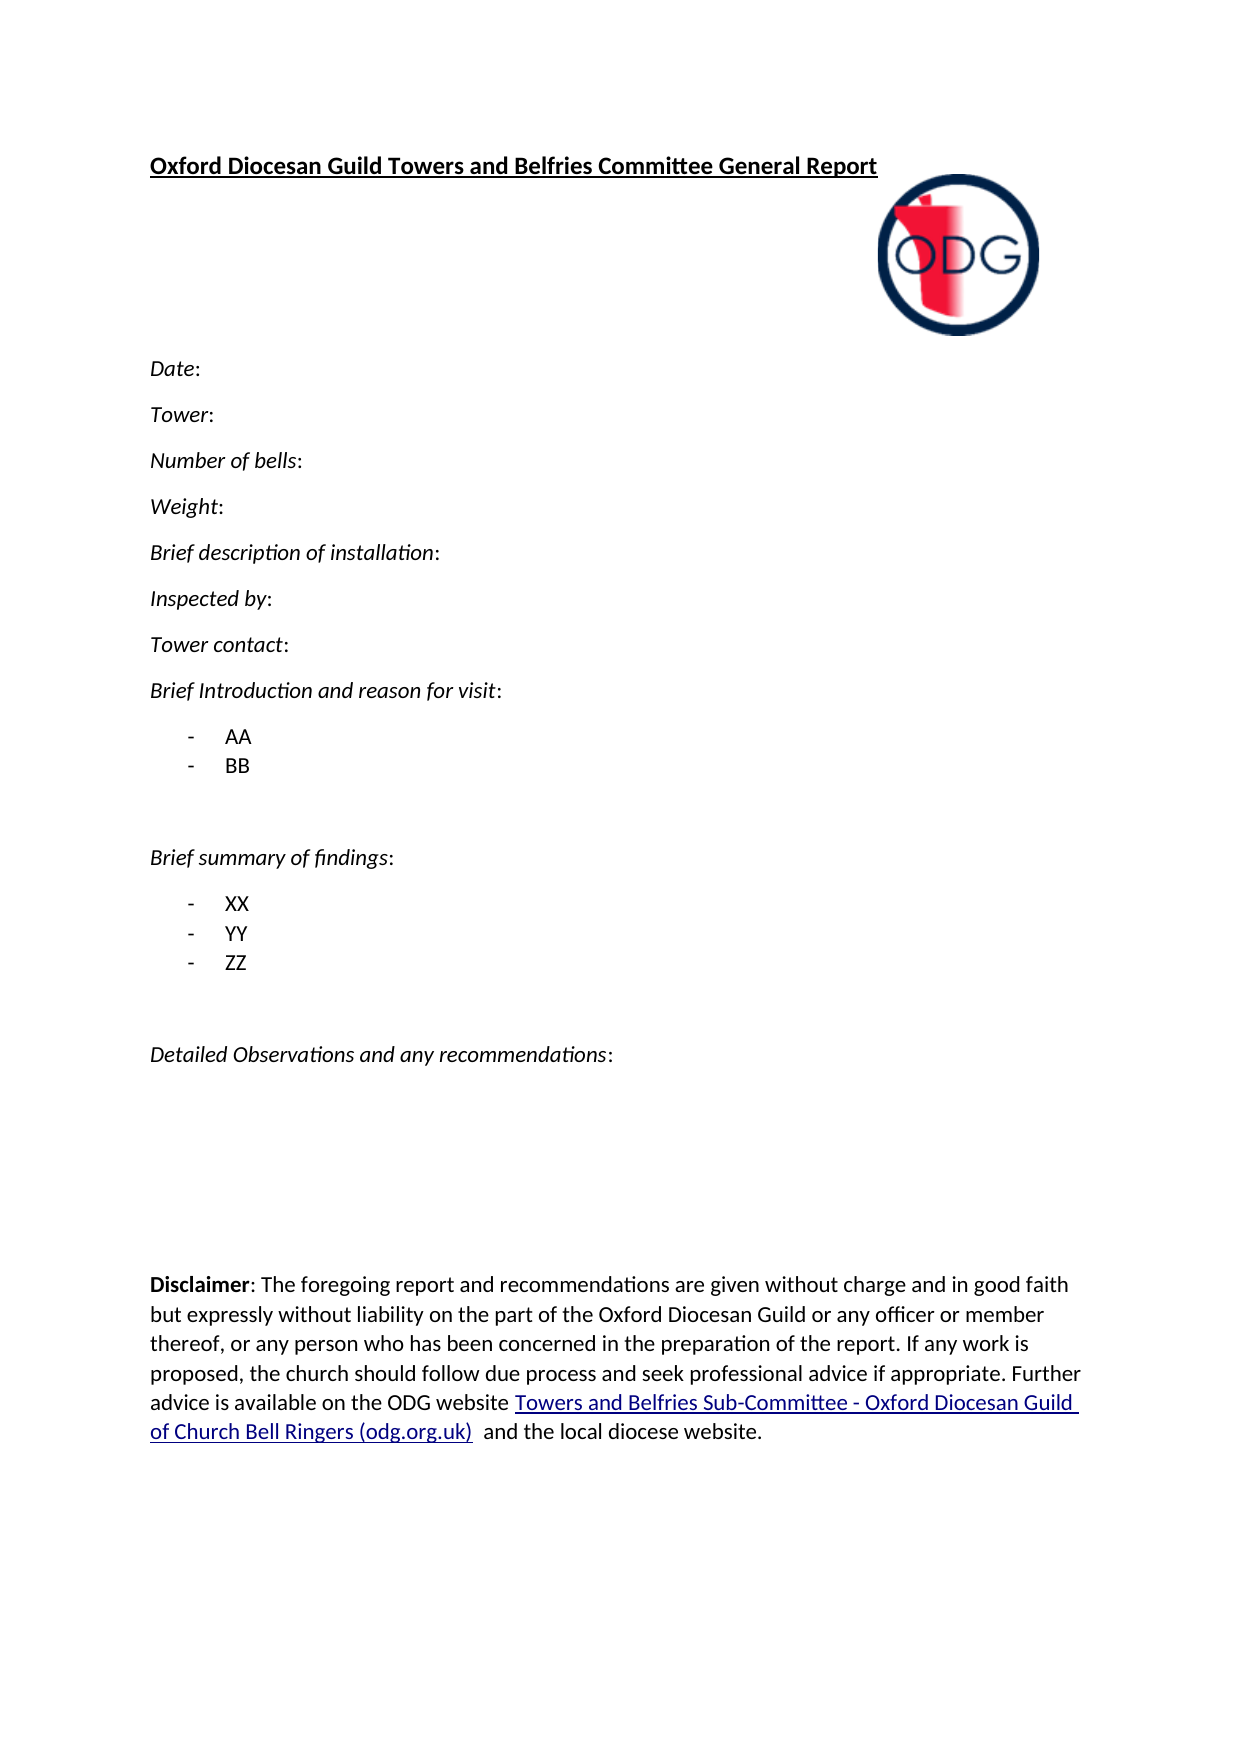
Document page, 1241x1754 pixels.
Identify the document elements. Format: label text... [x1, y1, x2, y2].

list YY [187, 919, 1090, 947]
list XX [187, 889, 1090, 917]
text Disclaimer: The foregoing report and recommendations are given without charge and in good faith but expressly without liability on the part of the Oxford Diocesan Guild or any officer or member thereof, or any person who has been concerned in the preparation of the report. If any work is proposed, the church should follow due process and seek professional advice if appropriate. Further advice is available on the ODG website Towers and Belfries Sub-Committee - Oxford Diocesan Guild of Church Bell Ringers (odg.org.uk) and the local diocese website. [150, 1271, 1090, 1445]
text Detailed Observations and any recommendations: [150, 1040, 1090, 1068]
text Brief description of installation: [150, 538, 1090, 566]
text Tower: [150, 400, 1090, 428]
text Tower contact: [150, 630, 1090, 658]
text Date: [150, 354, 1090, 382]
list AA [187, 722, 1090, 750]
text Brief Introduction and reason for visit: [150, 676, 1090, 704]
text Oxford Diocesan Guild Towers and Belfries Committee General Report [150, 150, 1090, 336]
list BB [187, 751, 1090, 779]
text Inspected by: [150, 584, 1090, 612]
list ZZ [187, 948, 1090, 976]
text Brief summary of findings: [150, 843, 1090, 871]
text Number of bells: [150, 446, 1090, 474]
text Weight: [150, 492, 1090, 520]
